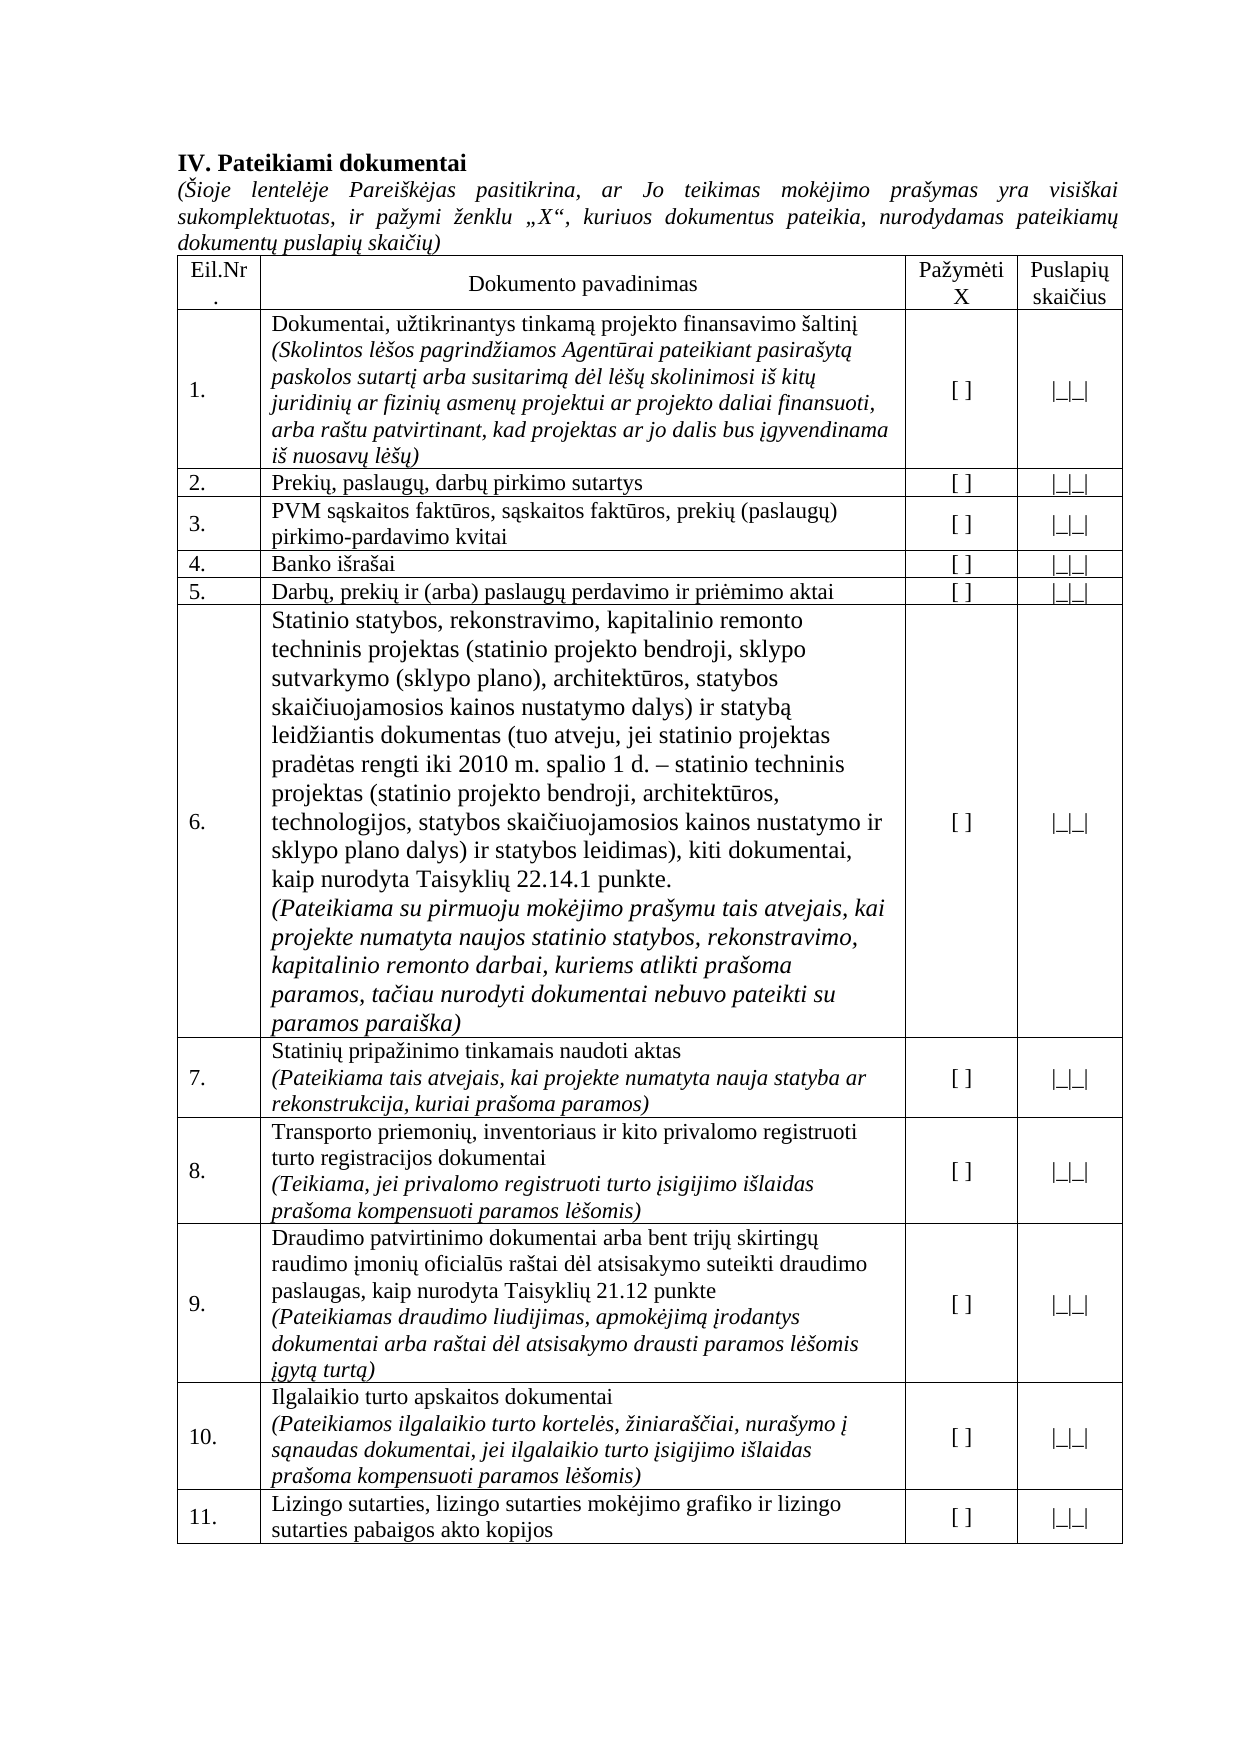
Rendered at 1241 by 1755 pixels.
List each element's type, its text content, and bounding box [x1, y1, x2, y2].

table_cell [ ][] [906, 1490, 1017, 1542]
table_header Pažymėti X [906, 256, 1017, 309]
table_cell [ ][] [906, 1038, 1017, 1117]
table_cell 2. [178, 469, 260, 496]
text (Šioje lentelėje Pareiškėjas pasitikrina, ar Jo teikimas mokėjimo prašymas yra visiškai sukomplektuotas, ir pažymi ženklu „X“, kuriuos dokumentus pateikia, nurodydamas pateikiamų dokumentų puslapių skaičių) [177, 176, 1122, 255]
table_cell 1. [178, 310, 260, 468]
table_cell |_|_| [1018, 578, 1122, 604]
table_cell 8. [178, 1118, 260, 1223]
table_cell |_|_| [1018, 1118, 1122, 1223]
table_cell Statinio statybos, rekonstravimo, kapitalinio remonto techninis projektas (statinio projekto bendroji, sklypo sutvarkymo (sklypo plano), architektūros, statybos skaičiuojamosios kainos nustatymo dalys) ir statybą leidžiantis dokumentas (tuo atveju, jei statinio projektas pradėtas rengti iki 2010 m. spalio 1 d. – statinio techninis projektas (statinio projekto bendroji, architektūros, technologijos, statybos skaičiuojamosios kainos nustatymo ir sklypo plano dalys) ir statybos leidimas), kiti dokumentai, kaip nurodyta Taisyklių 22.14.1 punkte. (Pateikiama su pirmuoju mokėjimo prašymu tais atvejais, kai projekte numatyta naujos statinio statybos, rekonstravimo, kapitalinio remonto darbai, kuriems atlikti prašoma paramos, tačiau nurodyti dokumentai nebuvo pateikti su paramos paraiška) [261, 605, 905, 1037]
table_cell [ ][] [906, 1383, 1017, 1489]
table_header Dokumento pavadinimas [261, 256, 905, 309]
table_header Puslapių skaičius [1018, 256, 1122, 309]
table_cell |_|_| [1018, 605, 1122, 1037]
table_cell 10. [178, 1383, 260, 1489]
table_cell Banko išrašai [261, 551, 905, 577]
table_cell Ilgalaikio turto apskaitos dokumentai (Pateikiamos ilgalaikio turto kortelės, žiniaraščiai, nurašymo į sąnaudas dokumentai, jei ilgalaikio turto įsigijimo išlaidas prašoma kompensuoti paramos lėšomis) [261, 1383, 905, 1489]
table_cell |_|_| [1018, 310, 1122, 468]
table_cell 9. [178, 1224, 260, 1382]
table_cell [ ][] [906, 469, 1017, 496]
table_cell [ ][] [906, 578, 1017, 604]
table_cell Lizingo sutarties, lizingo sutarties mokėjimo grafiko ir lizingo sutarties pabaigos akto kopijos [261, 1490, 905, 1542]
table_cell 6. [178, 605, 260, 1037]
table_cell [ ][] [906, 551, 1017, 577]
table_cell 5. [178, 578, 260, 604]
table_cell [ ][] [906, 497, 1017, 549]
table_cell Prekių, paslaugų, darbų pirkimo sutartys [261, 469, 905, 496]
table_cell [ ][] [906, 605, 1017, 1037]
table_cell PVM sąskaitos faktūros, sąskaitos faktūros, prekių (paslaugų) pirkimo-pardavimo kvitai [261, 497, 905, 549]
table_cell 11. [178, 1490, 260, 1542]
table_cell |_|_| [1018, 1038, 1122, 1117]
table_cell |_|_| [1018, 1383, 1122, 1489]
table_cell Transporto priemonių, inventoriaus ir kito privalomo registruoti turto registracijos dokumentai (Teikiama, jei privalomo registruoti turto įsigijimo išlaidas prašoma kompensuoti paramos lėšomis) [261, 1118, 905, 1223]
table_cell Draudimo patvirtinimo dokumentai arba bent trijų skirtingų raudimo įmonių oficialūs raštai dėl atsisakymo suteikti draudimo paslaugas, kaip nurodyta Taisyklių 21.12 punkte (Pateikiamas draudimo liudijimas, apmokėjimą įrodantys dokumentai arba raštai dėl atsisakymo drausti paramos lėšomis įgytą turtą) [261, 1224, 905, 1382]
table_cell |_|_| [1018, 469, 1122, 496]
text IV. Pateikiami dokumentai [177, 148, 1122, 176]
table_cell |_|_| [1018, 551, 1122, 577]
table_cell 3. [178, 497, 260, 549]
table_cell |_|_| [1018, 1224, 1122, 1382]
table_cell 4. [178, 551, 260, 577]
table_cell 7. [178, 1038, 260, 1117]
table_cell Statinių pripažinimo tinkamais naudoti aktas (Pateikiama tais atvejais, kai projekte numatyta nauja statyba ar rekonstrukcija, kuriai prašoma paramos) [261, 1038, 905, 1117]
table_cell Darbų, prekių ir (arba) paslaugų perdavimo ir priėmimo aktai [261, 578, 905, 604]
table_cell [ ][] [906, 1224, 1017, 1382]
table_cell [ ][] [906, 1118, 1017, 1223]
table_cell Dokumentai, užtikrinantys tinkamą projekto finansavimo šaltinį (Skolintos lėšos pagrindžiamos Agentūrai pateikiant pasirašytą paskolos sutartį arba susitarimą dėl lėšų skolinimosi iš kitų juridinių ar fizinių asmenų projektui ar projekto daliai finansuoti, arba raštu patvirtinant, kad projektas ar jo dalis bus įgyvendinama iš nuosavų lėšų) [261, 310, 905, 468]
table_cell |_|_| [1018, 497, 1122, 549]
table_cell |_|_| [1018, 1490, 1122, 1542]
table_cell [ ][] [906, 310, 1017, 468]
table_header Eil.Nr. [178, 256, 260, 309]
